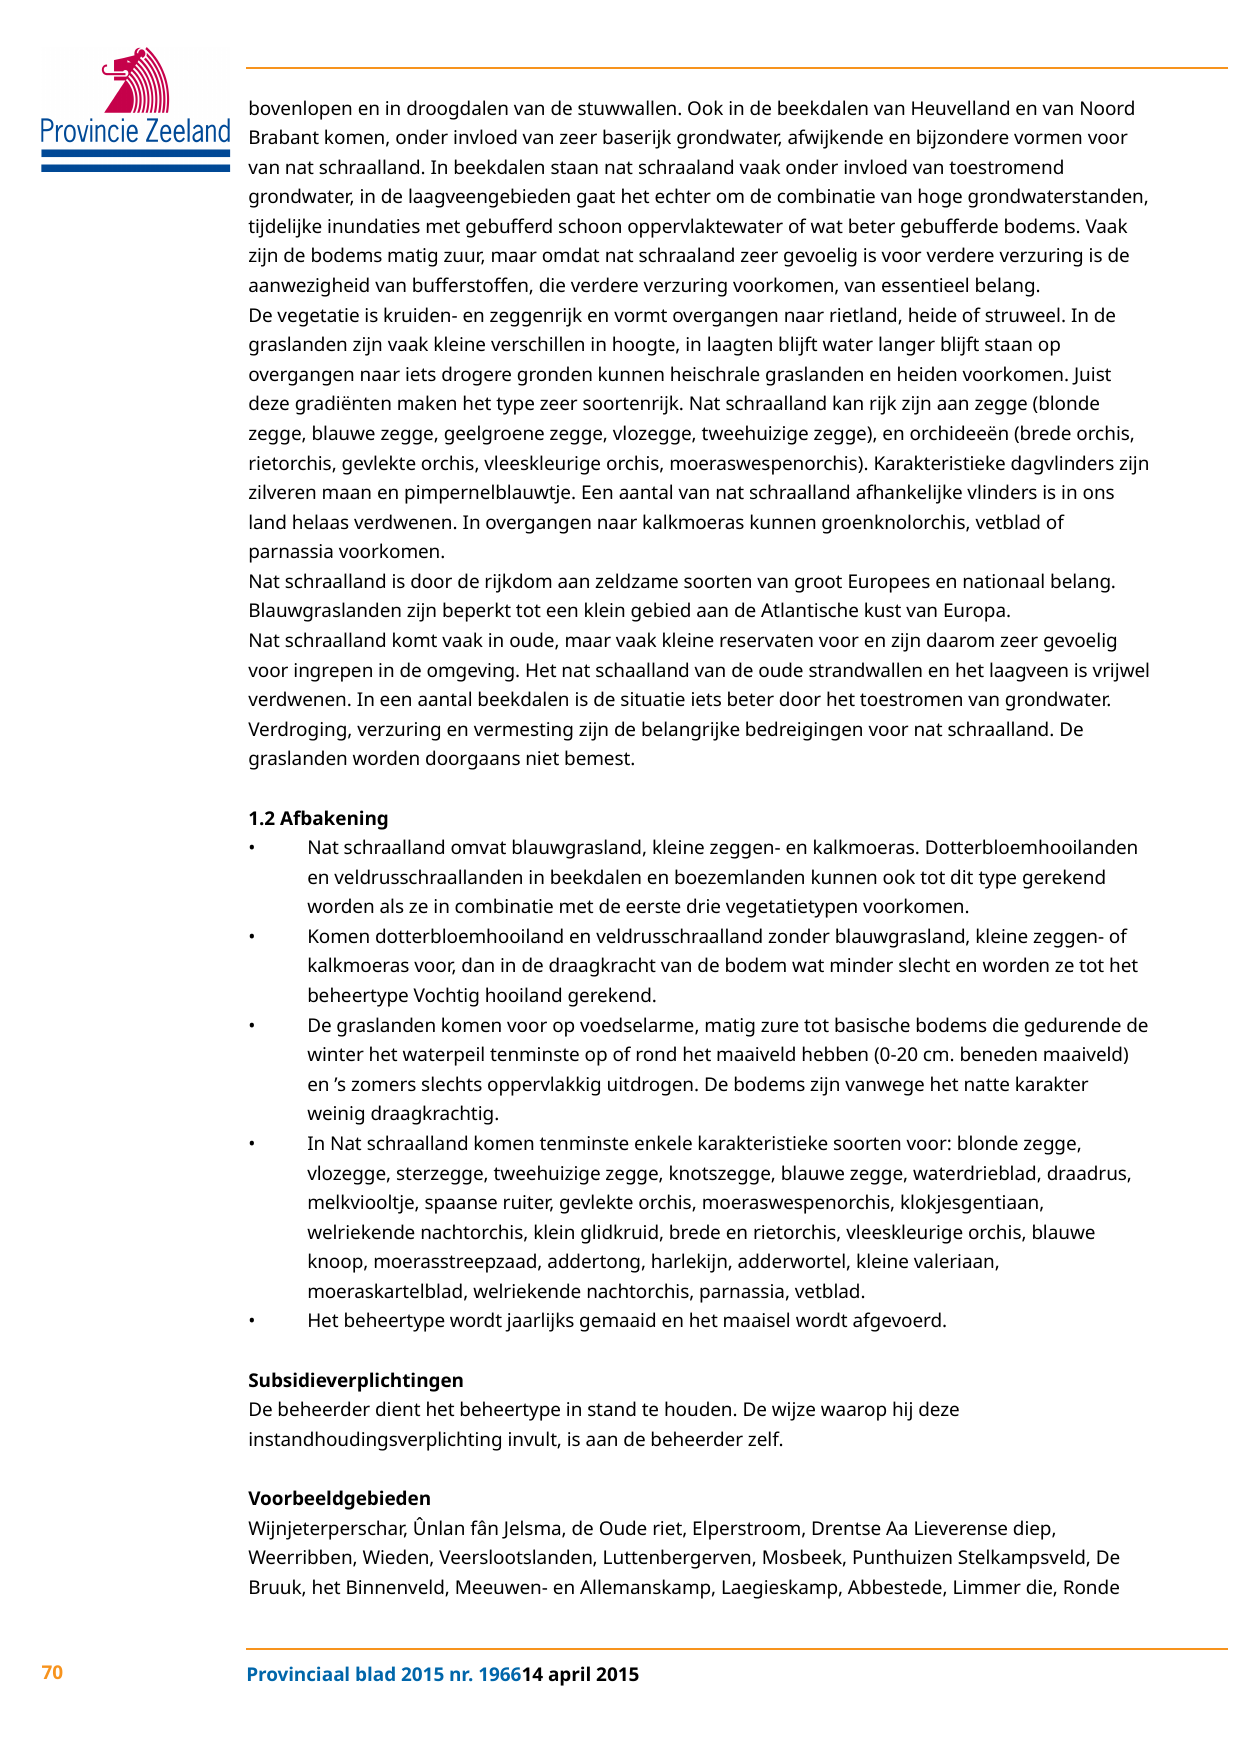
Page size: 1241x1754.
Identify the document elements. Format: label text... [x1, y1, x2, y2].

text Voorbeeldgebieden [248, 1485, 1152, 1511]
list Komen dotterbloemhooiland en veldrusschraalland zonder blauwgrasland, kleine zeggen- of kalkmoeras voor, dan in de draagkracht van de bodem wat minder slecht en worden ze tot het beheertype Vochtig hooiland gerekend. [248, 923, 1152, 1008]
list De graslanden komen voor op voedselarme, matig zure tot basische bodems die gedurende de winter het waterpeil tenminste op of rond het maaiveld hebben (0-20 cm. beneden maaiveld) en ’s zomers slechts oppervlakkig uitdrogen. De bodems zijn vanwege het natte karakter weinig draagkrachtig. [248, 1012, 1152, 1126]
picture [41, 47, 231, 172]
text Nat schraalland is door de rijkdom aan zeldzame soorten van groot Europees en nationaal belang. Blauwgraslanden zijn beperkt tot een klein gebied aan de Atlantische kust van Europa. [248, 568, 1152, 623]
text 1.2 Afbakening [248, 805, 1152, 831]
text Wijnjeterperschar, Ûnlan fân Jelsma, de Oude riet, Elperstroom, Drentse Aa Lieverense diep, Weerribben, Wieden, Veerslootslanden, Luttenbergerven, Mosbeek, Punthuizen Stelkampsveld, De Bruuk, het Binnenveld, Meeuwen- en Allemanskamp, Laegieskamp, Abbestede, Limmer die, Ronde [248, 1515, 1152, 1600]
text Nat schraalland komt vaak in oude, maar vaak kleine reservaten voor en zijn daarom zeer gevoelig voor ingrepen in de omgeving. Het nat schaalland van de oude strandwallen en het laagveen is vrijwel verdwenen. In een aantal beekdalen is de situatie iets beter door het toestromen van grondwater. Verdroging, verzuring en vermesting zijn de belangrijke bedreigingen voor nat schraalland. De graslanden worden doorgaans niet bemest. [248, 627, 1152, 771]
text De beheerder dient het beheertype in stand te houden. De wijze waarop hij deze instandhoudingsverplichting invult, is aan de beheerder zelf. [248, 1396, 1152, 1452]
list In Nat schraalland komen tenminste enkele karakteristieke soorten voor: blonde zegge, vlozegge, sterzegge, tweehuizige zegge, knotszegge, blauwe zegge, waterdrieblad, draadrus, melkviooltje, spaanse ruiter, gevlekte orchis, moeraswespenorchis, klokjesgentiaan, welriekende nachtorchis, klein glidkruid, brede en rietorchis, vleeskleurige orchis, blauwe knoop, moerasstreepzaad, addertong, harlekijn, adderwortel, kleine valeriaan, moeraskartelblad, welriekende nachtorchis, parnassia, vetblad. [248, 1130, 1152, 1304]
list Het beheertype wordt jaarlijks gemaaid en het maaisel wordt afgevoerd. [248, 1308, 1152, 1333]
text Subsidieverplichtingen [248, 1367, 1152, 1393]
list Nat schraalland omvat blauwgrasland, kleine zeggen- en kalkmoeras. Dotterbloemhooilanden en veldrusschraallanden in beekdalen en boezemlanden kunnen ook tot dit type gerekend worden als ze in combinatie met de eerste drie vegetatietypen voorkomen. [248, 834, 1152, 919]
text bovenlopen en in droogdalen van de stuwwallen. Ook in de beekdalen van Heuvelland en van Noord Brabant komen, onder invloed van zeer baserijk grondwater, afwijkende en bijzondere vormen voor van nat schraalland. In beekdalen staan nat schraaland vaak onder invloed van toestromend grondwater, in de laagveengebieden gaat het echter om de combinatie van hoge grondwaterstanden, tijdelijke inundaties met gebufferd schoon oppervlaktewater of wat beter gebufferde bodems. Vaak zijn de bodems matig zuur, maar omdat nat schraaland zeer gevoelig is voor verdere verzuring is de aanwezigheid van bufferstoffen, die verdere verzuring voorkomen, van essentieel belang. [248, 95, 1152, 298]
text De vegetatie is kruiden- en zeggenrijk en vormt overgangen naar rietland, heide of struweel. In de graslanden zijn vaak kleine verschillen in hoogte, in laagten blijft water langer blijft staan op overgangen naar iets drogere gronden kunnen heischrale graslanden en heiden voorkomen. Juist deze gradiënten maken het type zeer soortenrijk. Nat schraalland kan rijk zijn aan zegge (blonde zegge, blauwe zegge, geelgroene zegge, vlozegge, tweehuizige zegge), en orchideeën (brede orchis, rietorchis, gevlekte orchis, vleeskleurige orchis, moeraswespenorchis). Karakteristieke dagvlinders zijn zilveren maan en pimpernelblauwtje. Een aantal van nat schraalland afhankelijke vlinders is in ons land helaas verdwenen. In overgangen naar kalkmoeras kunnen groenknolorchis, vetblad of parnassia voorkomen. [248, 302, 1152, 564]
